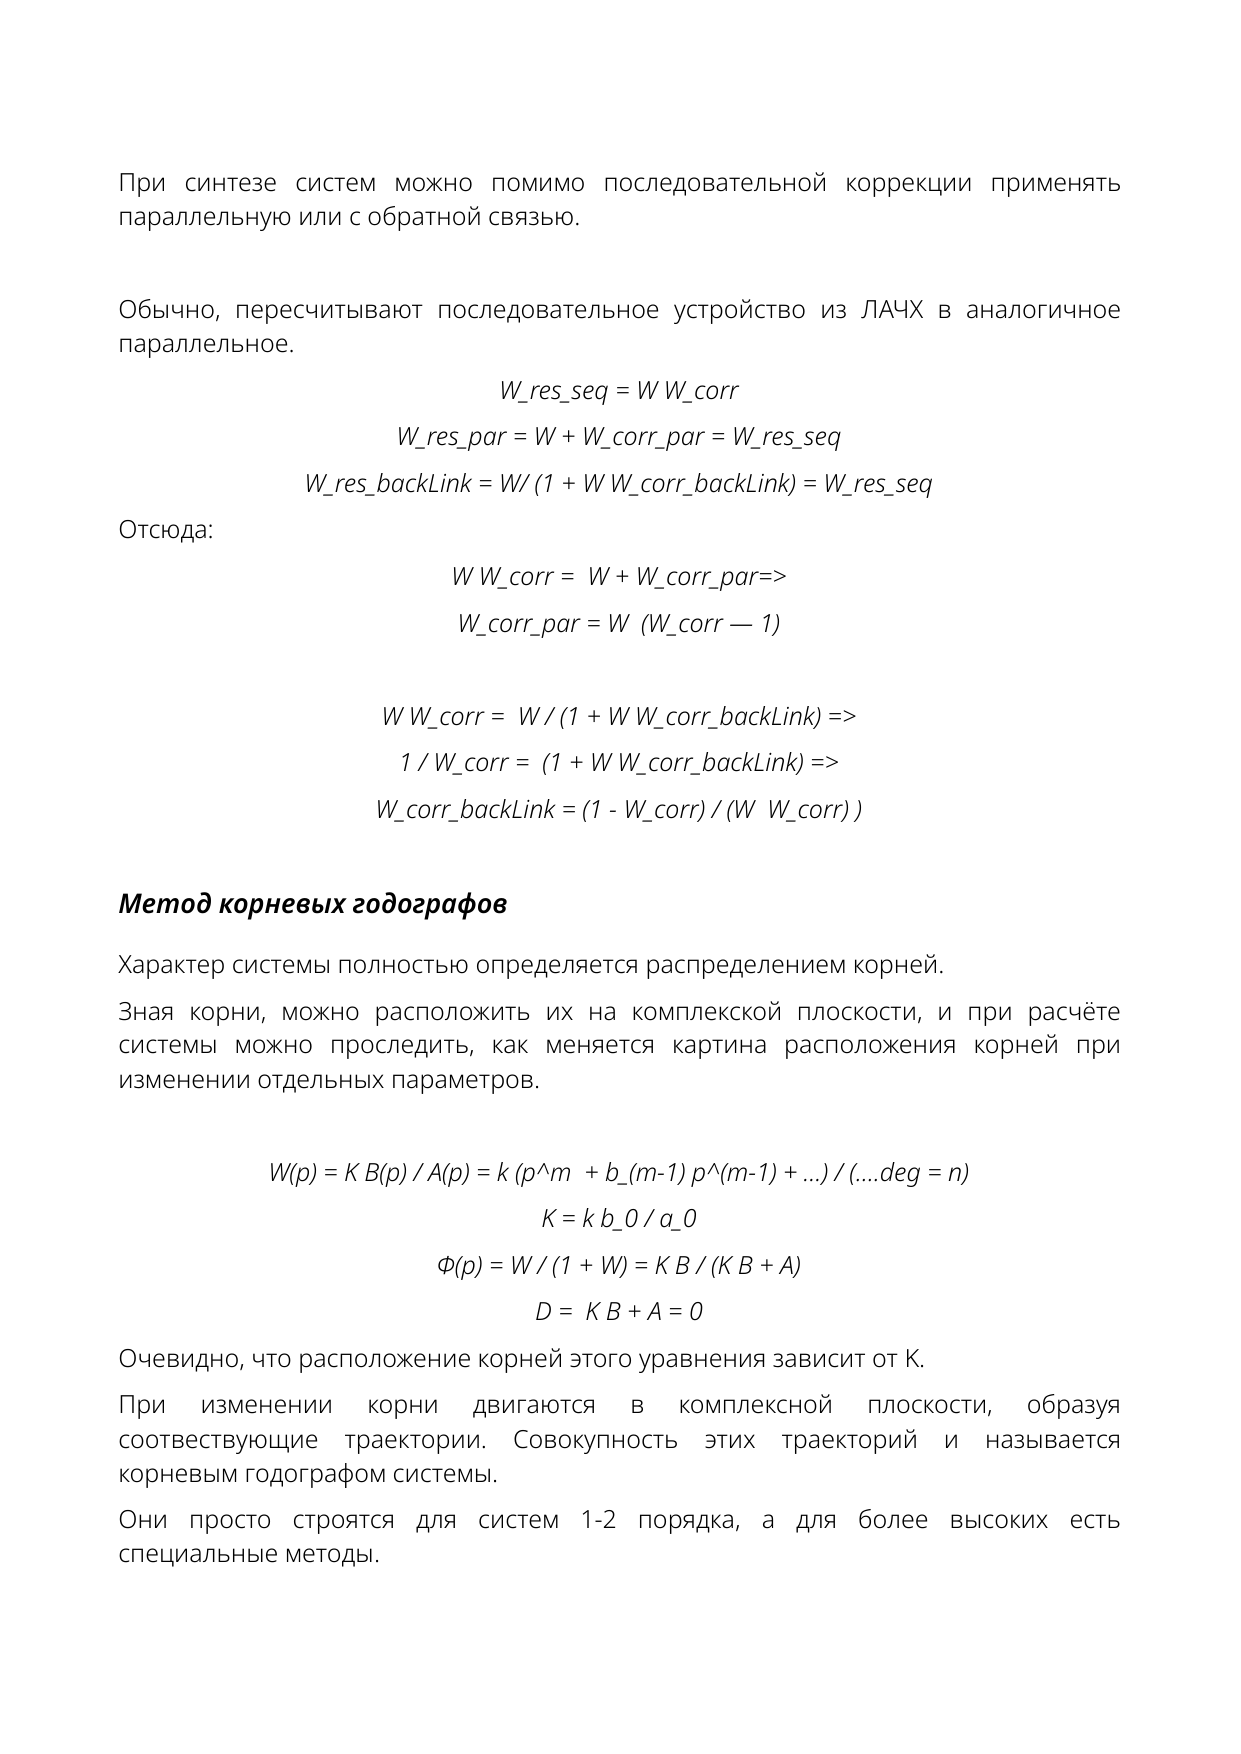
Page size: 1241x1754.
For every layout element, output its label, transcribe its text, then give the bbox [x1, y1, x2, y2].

text Обычно, пересчитывают последовательное устройство из ЛАЧХ в аналогичное параллельное. [118, 292, 1122, 360]
text W_res_backLink = W/ (1 + W W_corr_backLink) = W_res_seq [118, 466, 1122, 500]
text 1 / W_corr = (1 + W W_corr_backLink) => [118, 745, 1122, 779]
text Отсюда: [118, 512, 1122, 546]
text Характер системы полностью определяется распределением корней. [118, 947, 1122, 981]
text Зная корни, можно расположить их на комплекской плоскости, и при расчёте системы можно проследить, как меняется картина расположения корней при изменении отдельных параметров. [118, 993, 1122, 1095]
text Ф(p) = W / (1 + W) = K B / (K B + A) [118, 1247, 1122, 1282]
text При синтезе систем можно помимо последовательной коррекции применять параллельную или с обратной связью. [118, 165, 1122, 233]
subtitle Метод корневых годографов [118, 885, 1122, 922]
text При изменении корни двигаются в комплексной плоскости, образуя соотвествующие траектории. Совокупность этих траекторий и называется корневым годографом системы. [118, 1387, 1122, 1489]
text Они просто строятся для систем 1-2 порядка, а для более высоких есть специальные методы. [118, 1502, 1122, 1570]
text W W_corr = W + W_corr_par=> [118, 559, 1122, 593]
text K = k b_0 / a_0 [118, 1201, 1122, 1235]
text W(p) = K B(p) / A(p) = k (p^m + b_(m-1) p^(m-1) + …) / (….deg = n) [118, 1154, 1122, 1188]
text W_res_seq = W W_corr [118, 372, 1122, 407]
text W_corr_backLink = (1 - W_corr) / (W W_corr) ) [118, 792, 1122, 826]
text W_corr_par = W (W_corr — 1) [118, 605, 1122, 639]
text W W_corr = W / (1 + W W_corr_backLink) => [118, 698, 1122, 732]
text D = K B + A = 0 [118, 1294, 1122, 1328]
text W_res_par = W + W_corr_par = W_res_seq [118, 419, 1122, 453]
text Очевидно, что расположение корней этого уравнения зависит от K. [118, 1341, 1122, 1375]
